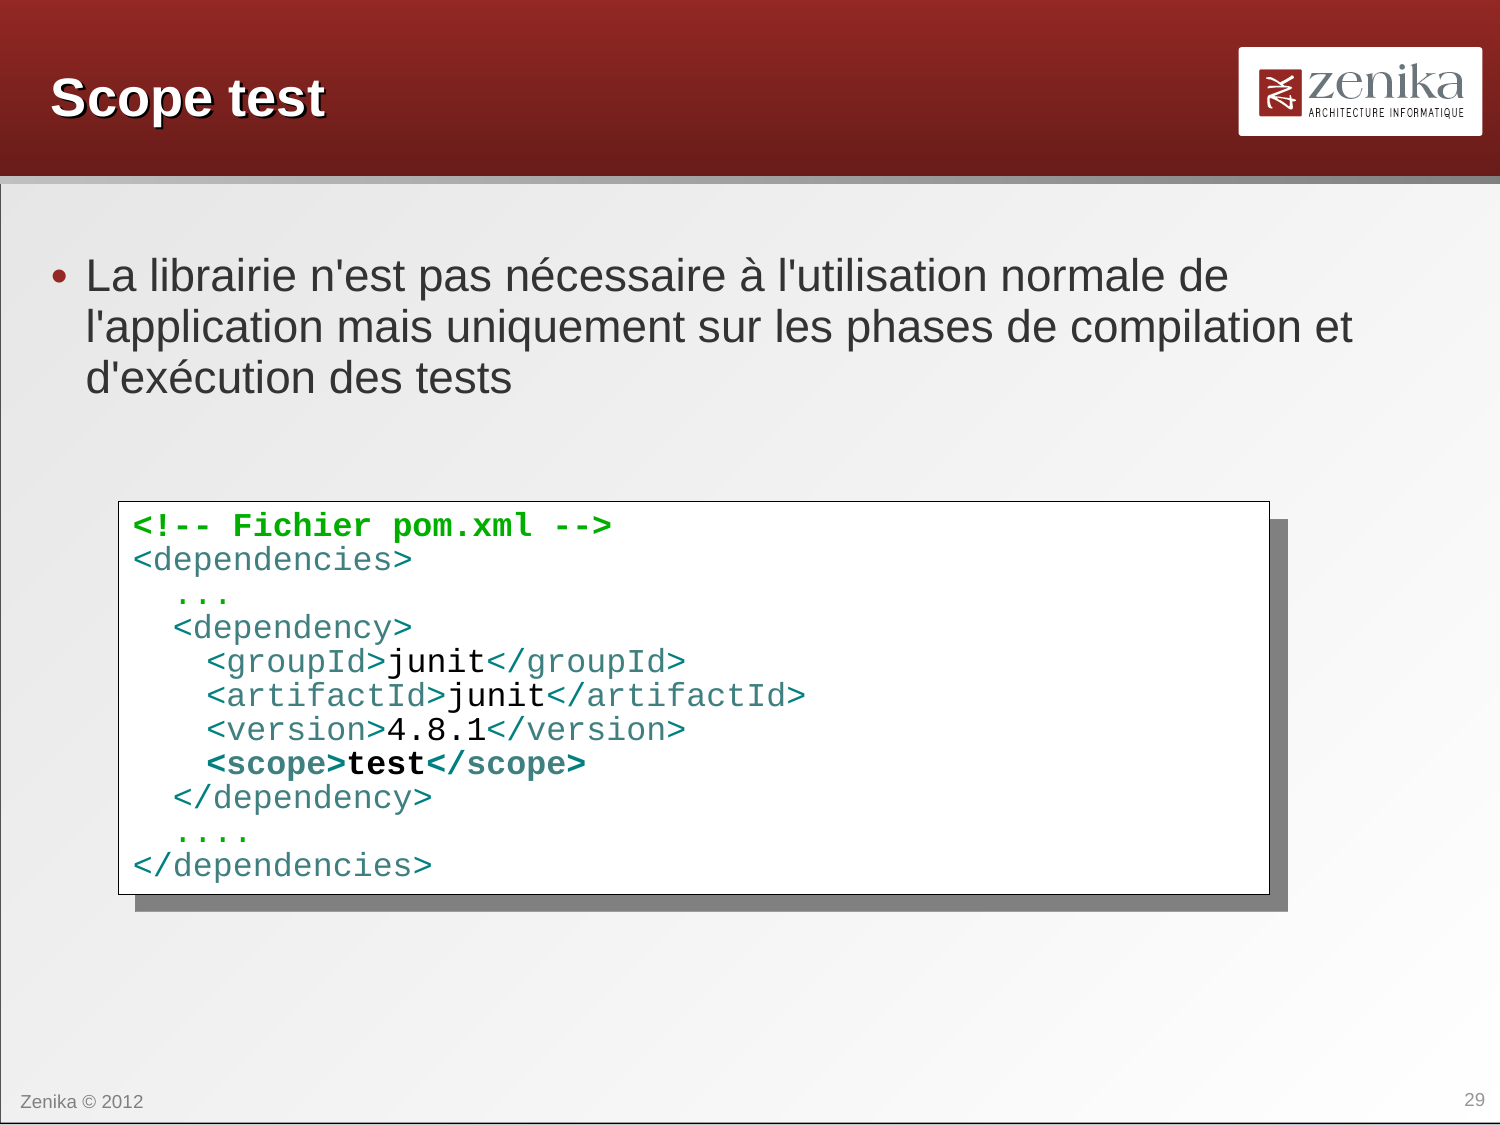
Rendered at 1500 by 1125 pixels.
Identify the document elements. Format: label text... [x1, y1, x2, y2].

title Scope test [50, 15, 1206, 180]
picture [1257, 58, 1464, 125]
list La librairie n'est pas nécessaire à l'utilisation normale de l'application mais uniquement sur les phases de compilation et d'exécution des tests [50, 249, 1435, 1079]
text_box <!-- Fichier pom.xml --> <dependencies> ... <dependency> <groupId>junit</groupId> <artifactId>junit</artifactId> <version>4.8.1</version> <scope>test</scope> </dependency> .... </dependencies> [118, 501, 1270, 895]
